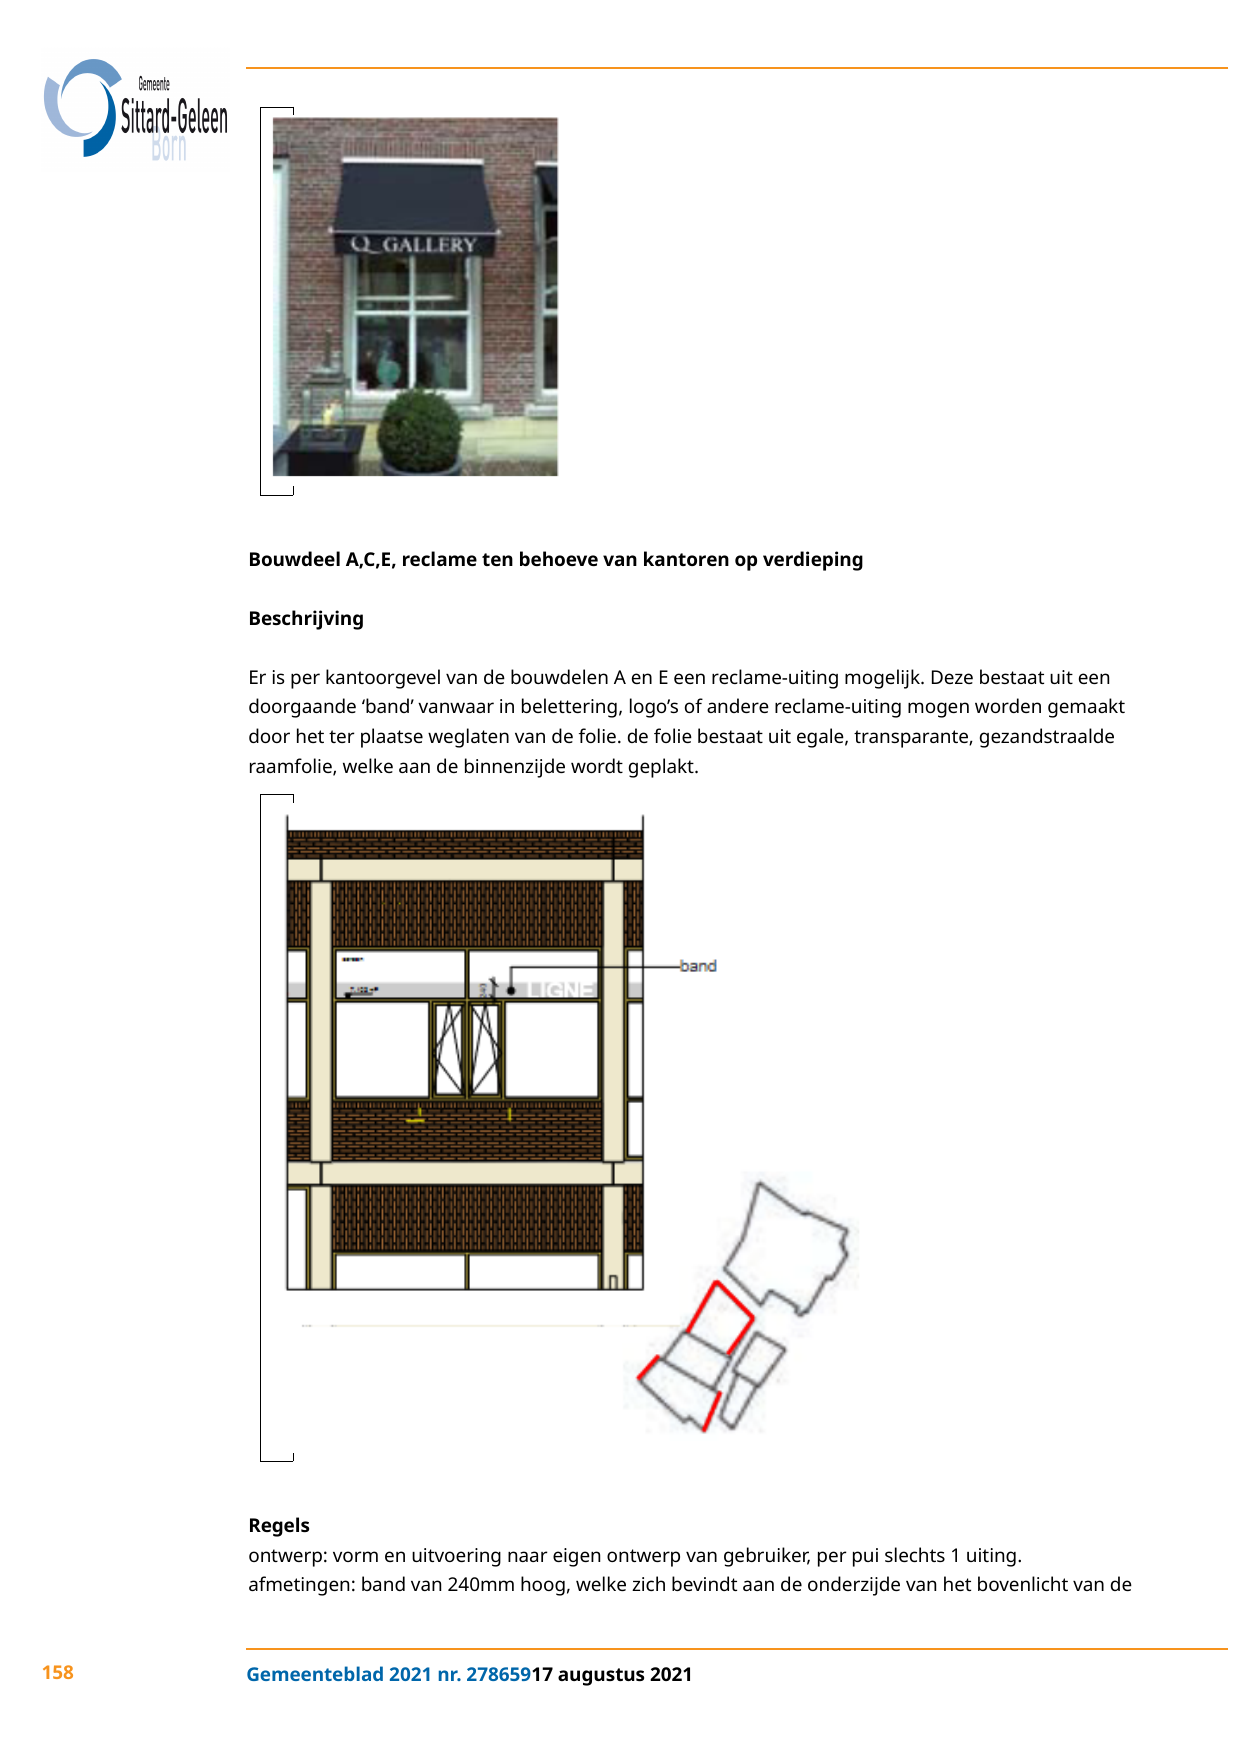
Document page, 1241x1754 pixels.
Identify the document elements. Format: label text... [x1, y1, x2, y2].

text Regels [248, 1512, 1152, 1538]
text Beschrijving [248, 605, 1152, 631]
text afmetingen: band van 240mm hoog, welke zich bevindt aan de onderzijde van het bovenlicht van de [248, 1571, 1152, 1597]
text Er is per kantoorgevel van de bouwdelen A en E een reclame-uiting mogelijk. Deze bestaat uit een doorgaande ‘band’ vanwaar in belettering, logo’s of andere reclame-uiting mogen worden gemaakt door het ter plaatse weglaten van de folie. de folie bestaat uit egale, transparante, gezandstraalde raamfolie, welke aan de binnenzijde wordt geplakt. [248, 664, 1152, 779]
text ontwerp: vorm en uitvoering naar eigen ontwerp van gebruiker, per pui slechts 1 uiting. [248, 1542, 1152, 1568]
picture [41, 47, 231, 172]
picture [268, 115, 565, 486]
text Bouwdeel A,C,E, reclame ten behoeve van kantoren op verdieping [248, 546, 1152, 572]
picture [268, 803, 860, 1453]
